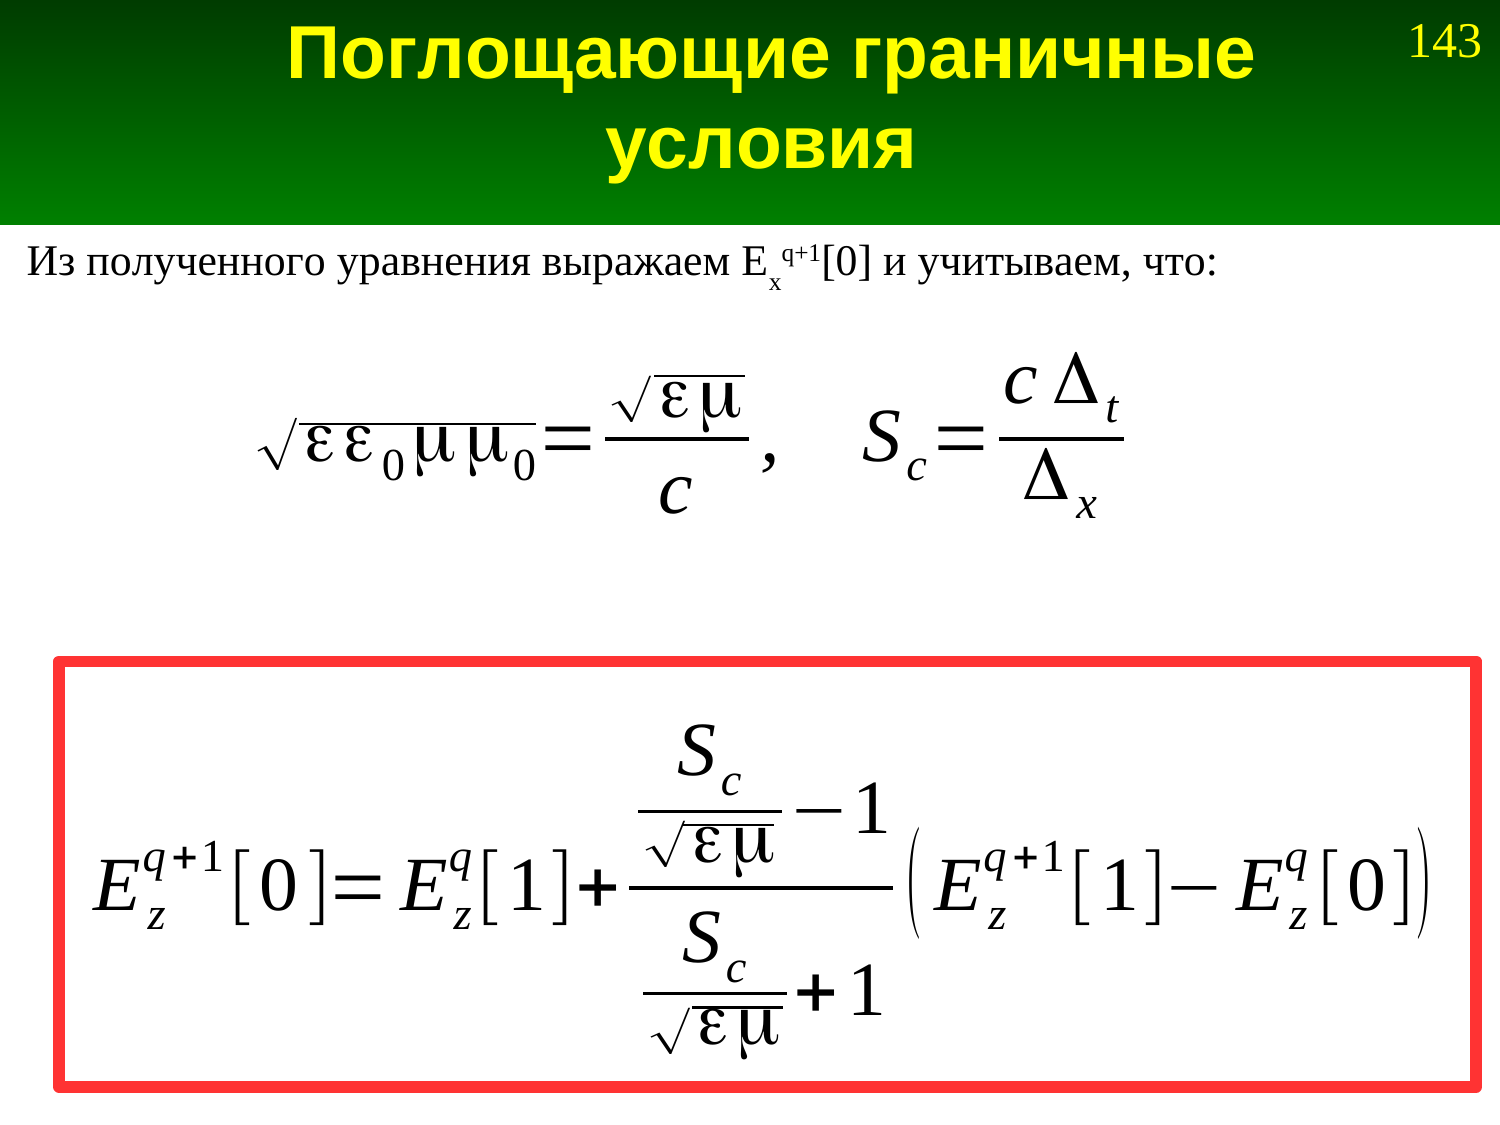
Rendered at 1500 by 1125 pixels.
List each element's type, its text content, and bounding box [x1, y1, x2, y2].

title Поглощающие граничные условия [123, 0, 1399, 192]
chart [69, 708, 1453, 1065]
text_box Из полученного уравнения выражаем Exq+1[0] и учитываем, что: [11, 224, 1356, 303]
chart [236, 336, 1146, 532]
